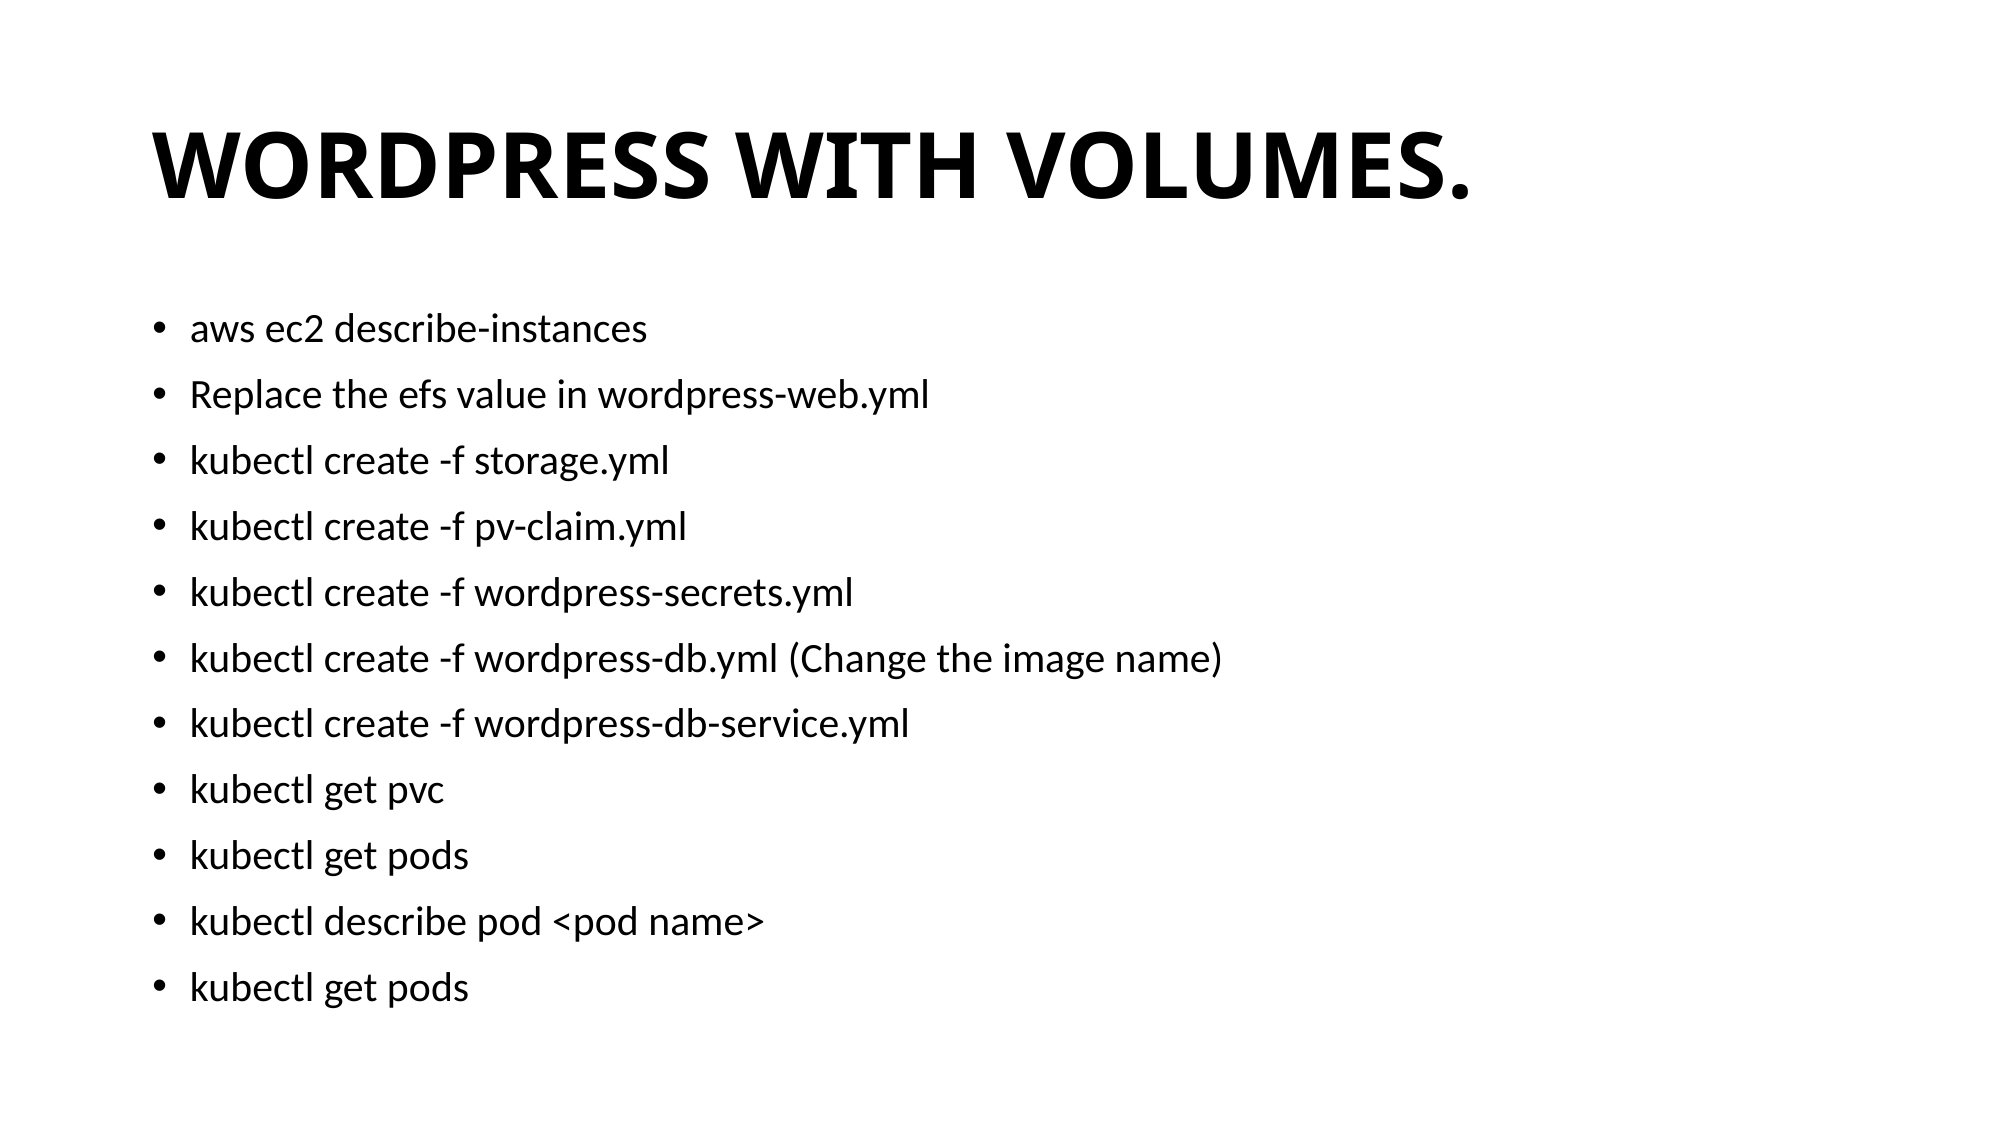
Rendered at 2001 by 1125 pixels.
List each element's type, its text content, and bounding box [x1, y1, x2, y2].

title WORDPRESS WITH VOLUMES. [137, 59, 1863, 278]
list aws ec2 describe-instances Replace the efs value in wordpress-web.yml kubectl create -f storage.yml kubectl create -f pv-claim.yml kubectl create -f wordpress-secrets.yml kubectl create -f wordpress-db.yml (Change the image name) kubectl create -f wordpress-db-service.yml kubectl get pvc kubectl get pods kubectl describe pod <pod name> kubectl get pods [137, 299, 1863, 1014]
